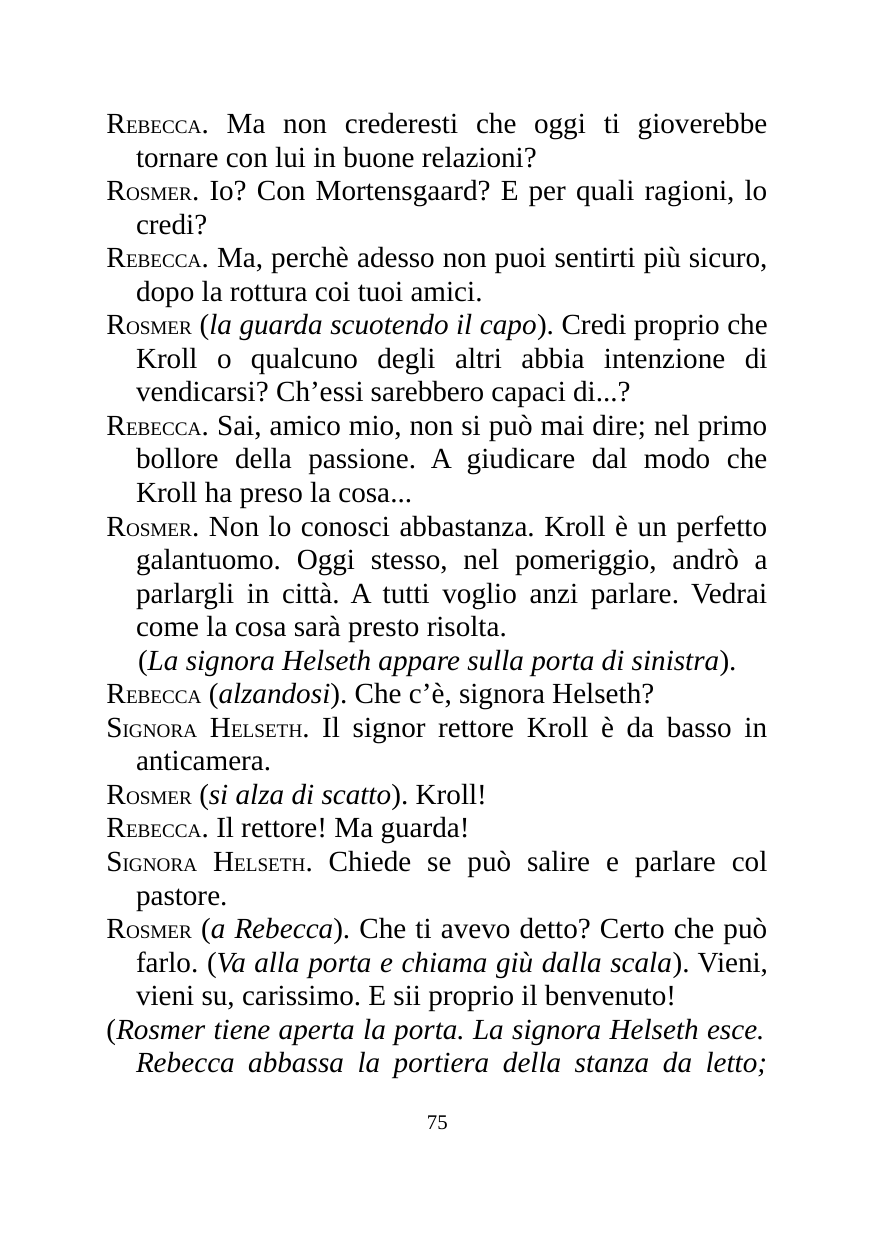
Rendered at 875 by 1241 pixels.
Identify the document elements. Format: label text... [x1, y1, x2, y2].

text (Rosmer tiene aperta la porta. La signora Helseth esce. Rebecca abbassa la portiera della stanza da letto; [106, 1012, 768, 1079]
text Signora Helseth. Il signor rettore Kroll è da basso in anticamera. [106, 710, 768, 777]
text Rosmer (la guarda scuotendo il capo). Credi proprio che Kroll o qualcuno degli altri abbia intenzione di vendicarsi? Ch’essi sarebbero capaci di...? [106, 307, 768, 408]
text Rebecca. Il rettore! Ma guarda! [106, 811, 768, 844]
text Rosmer (a Rebecca). Che ti avevo detto? Certo che può farlo. (Va alla porta e chiama giù dalla scala). Vieni, vieni su, carissimo. E sii proprio il benvenuto! [106, 911, 768, 1012]
text Rosmer (si alza di scatto). Kroll! [106, 777, 768, 811]
text Rebecca. Ma, perchè adesso non puoi sentirti più sicuro, dopo la rottura coi tuoi amici. [106, 240, 768, 307]
text Rebecca (alzandosi). Che c’è, signora Helseth? [106, 676, 768, 710]
text Rosmer. Io? Con Mortensgaard? E per quali ragioni, lo credi? [106, 173, 768, 240]
text (La signora Helseth appare sulla porta di sinistra). [106, 643, 768, 676]
text Signora Helseth. Chiede se può salire e parlare col pastore. [106, 844, 768, 911]
text Rosmer. Non lo conosci abbastanza. Kroll è un perfetto galantuomo. Oggi stesso, nel pomeriggio, andrò a parlargli in città. A tutti voglio anzi parlare. Vedrai come la cosa sarà presto risolta. [106, 509, 768, 643]
text Rebecca. Ma non crederesti che oggi ti gioverebbe tornare con lui in buone relazioni? [106, 106, 768, 173]
text Rebecca. Sai, amico mio, non si può mai dire; nel primo bollore della passione. A giudicare dal modo che Kroll ha preso la cosa... [106, 408, 768, 509]
